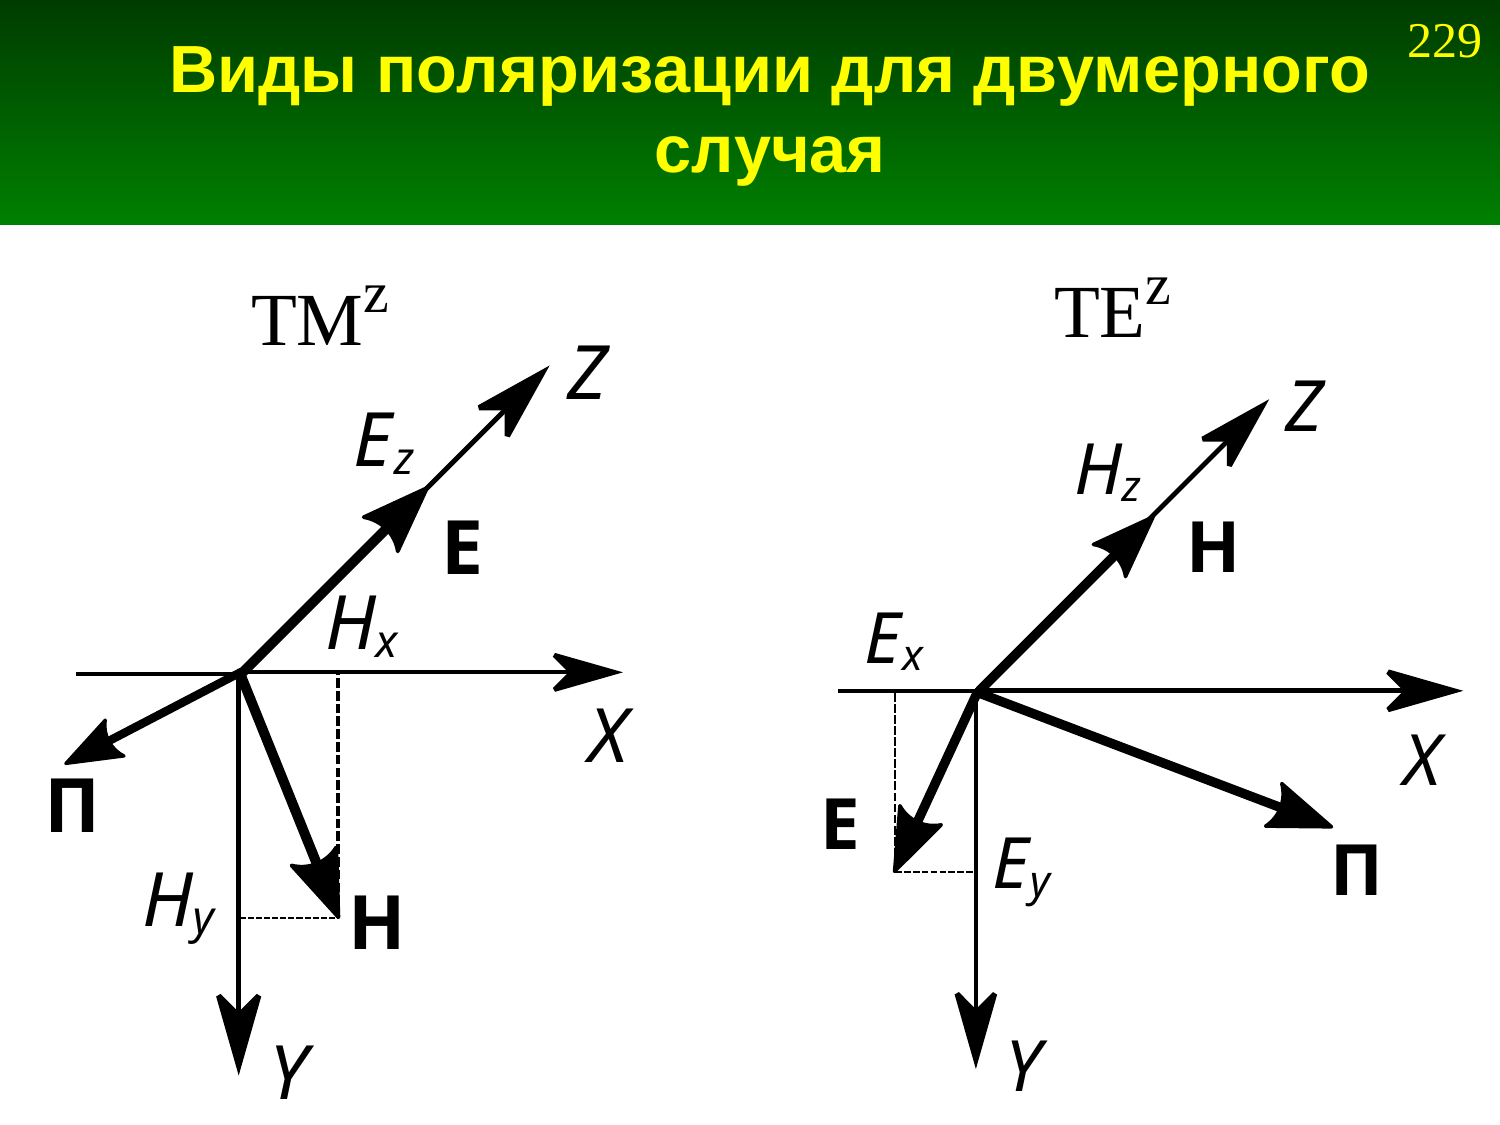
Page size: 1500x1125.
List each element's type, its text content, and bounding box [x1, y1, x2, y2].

text_box TEz [1039, 230, 1187, 366]
title Виды поляризации для двумерного случая [100, 7, 1441, 204]
picture [51, 345, 642, 1100]
picture [826, 379, 1464, 1092]
text_box TMz [236, 237, 405, 345]
